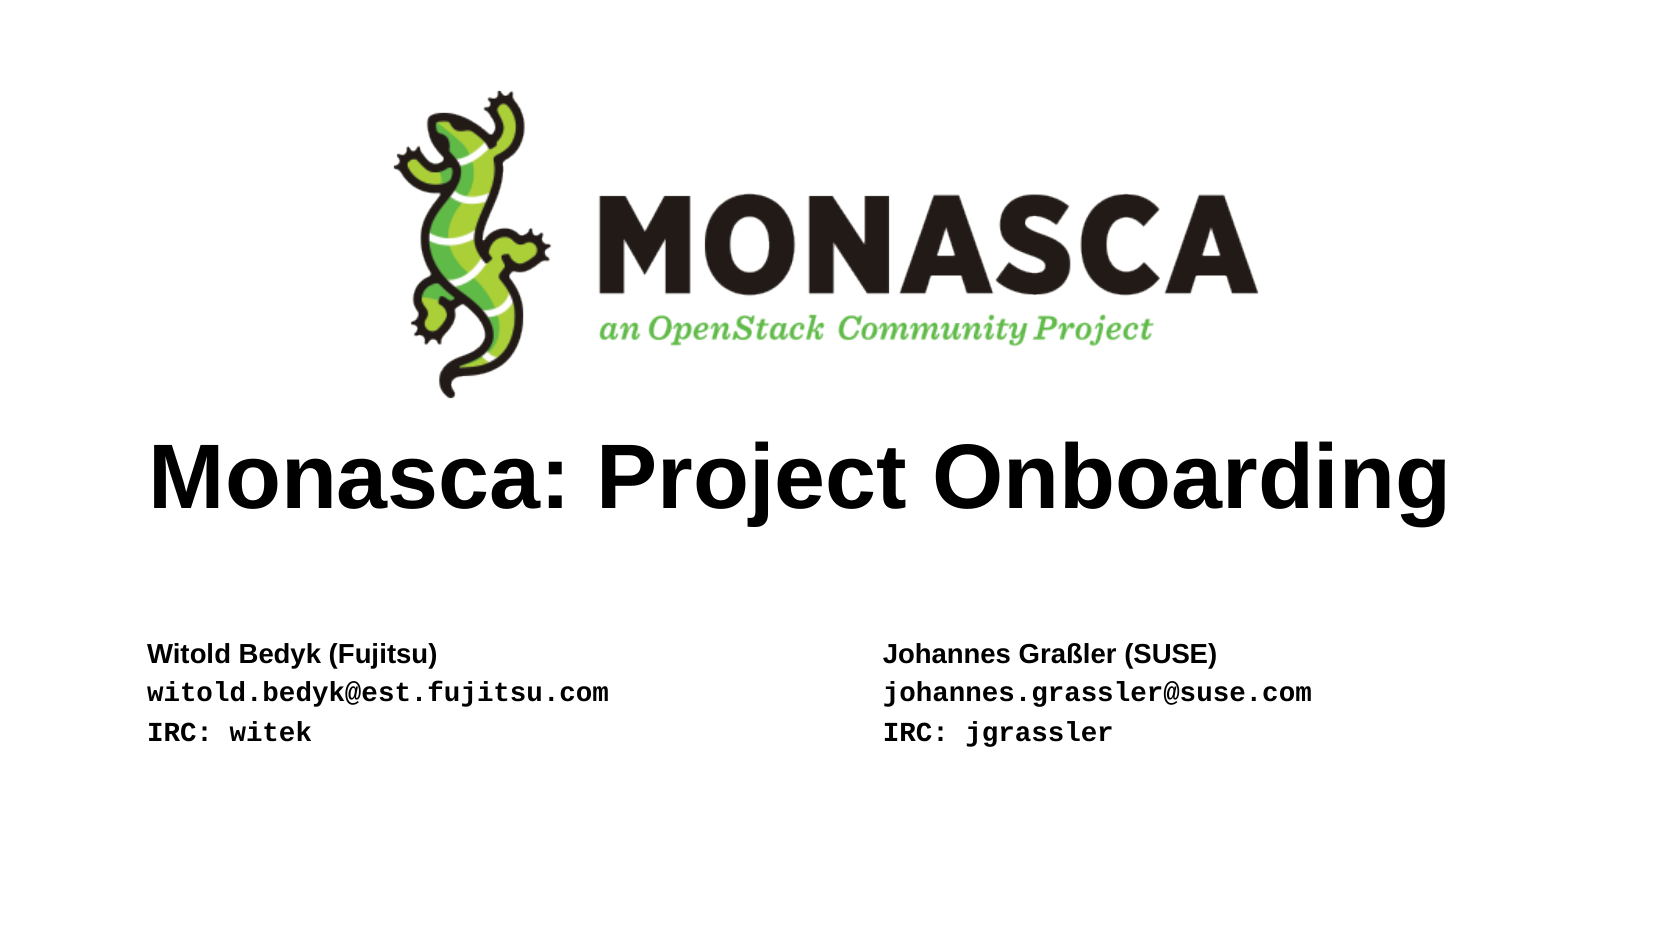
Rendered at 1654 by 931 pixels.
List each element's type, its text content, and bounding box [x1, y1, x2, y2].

subtitle Witold Bedyk (Fujitsu) witold.bedyk@est.fujitsu.com IRC: witek [147, 638, 835, 802]
text_box Johannes Graßler (SUSE) johannes.grassler@suse.com IRC: jgrassler [882, 638, 1571, 802]
title Monasca: Project Onboarding [148, 273, 1553, 529]
picture [358, 69, 1296, 422]
